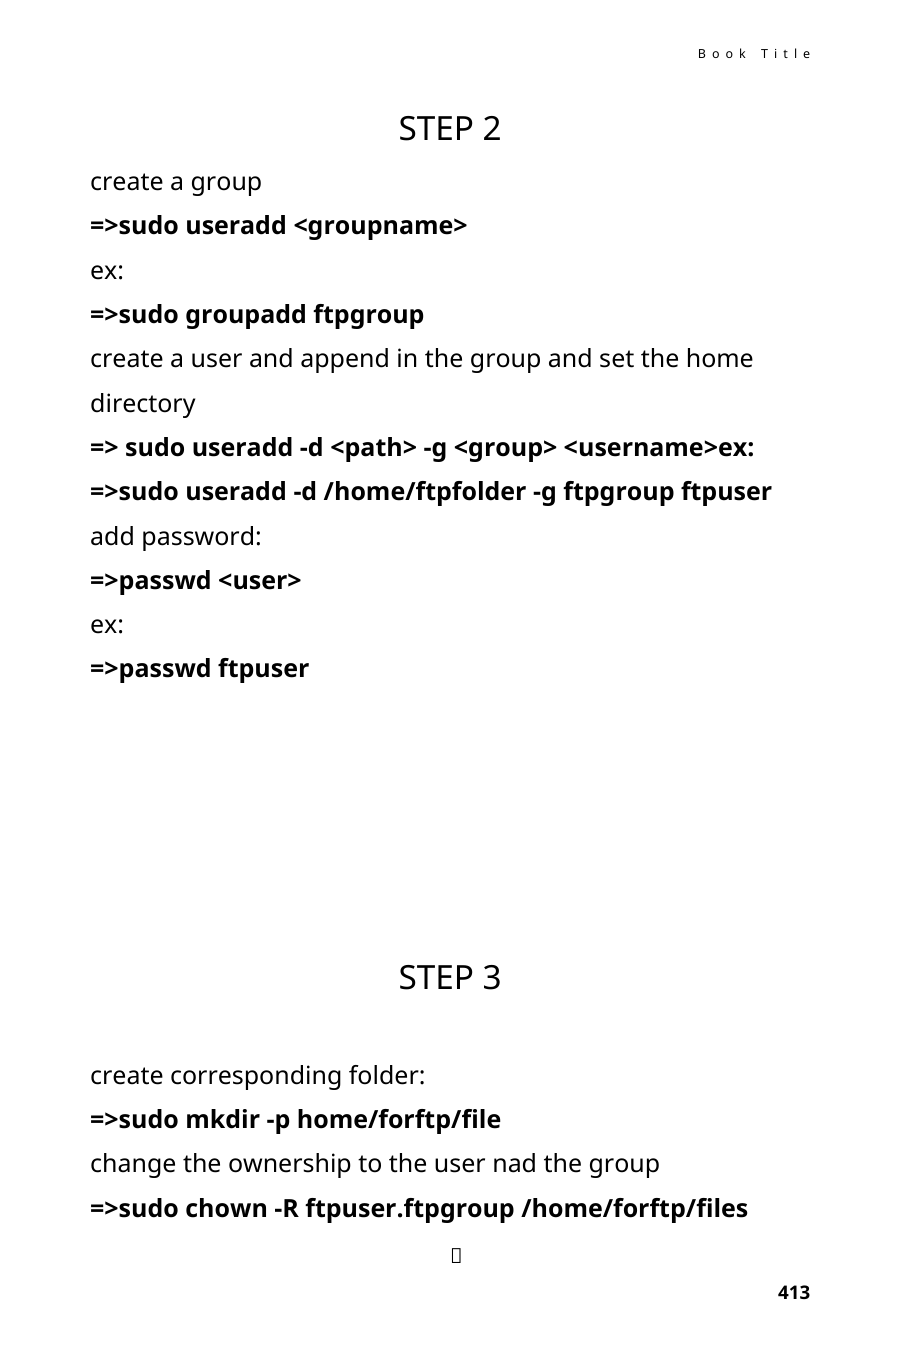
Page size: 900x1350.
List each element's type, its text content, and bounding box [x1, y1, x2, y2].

text ex: [90, 607, 810, 641]
text => sudo useradd -d <path> -g <group> <username>ex: [90, 429, 810, 464]
text create a group [90, 164, 810, 198]
text =>passwd ftpuser [90, 651, 810, 685]
text =>sudo useradd -d /home/ftpfolder -g ftpgroup ftpuser [90, 474, 810, 508]
text =>passwd <user> [90, 562, 810, 596]
text STEP 2 [90, 105, 810, 150]
text =>sudo chown -R ftpuser.ftpgroup /home/forftp/files [90, 1190, 810, 1224]
text STEP 3 [90, 954, 810, 999]
text change the ownership to the user nad the group [90, 1146, 810, 1180]
text create a user and append in the group and set the home directory [90, 341, 810, 419]
text ex: [90, 252, 810, 287]
text =>sudo useradd <groupname> [90, 208, 810, 242]
text =>sudo mkdir -p home/forftp/file [90, 1102, 810, 1136]
text add password: [90, 518, 810, 552]
text create corresponding folder: [90, 1057, 810, 1091]
text =>sudo groupadd ftpgroup [90, 297, 810, 331]
